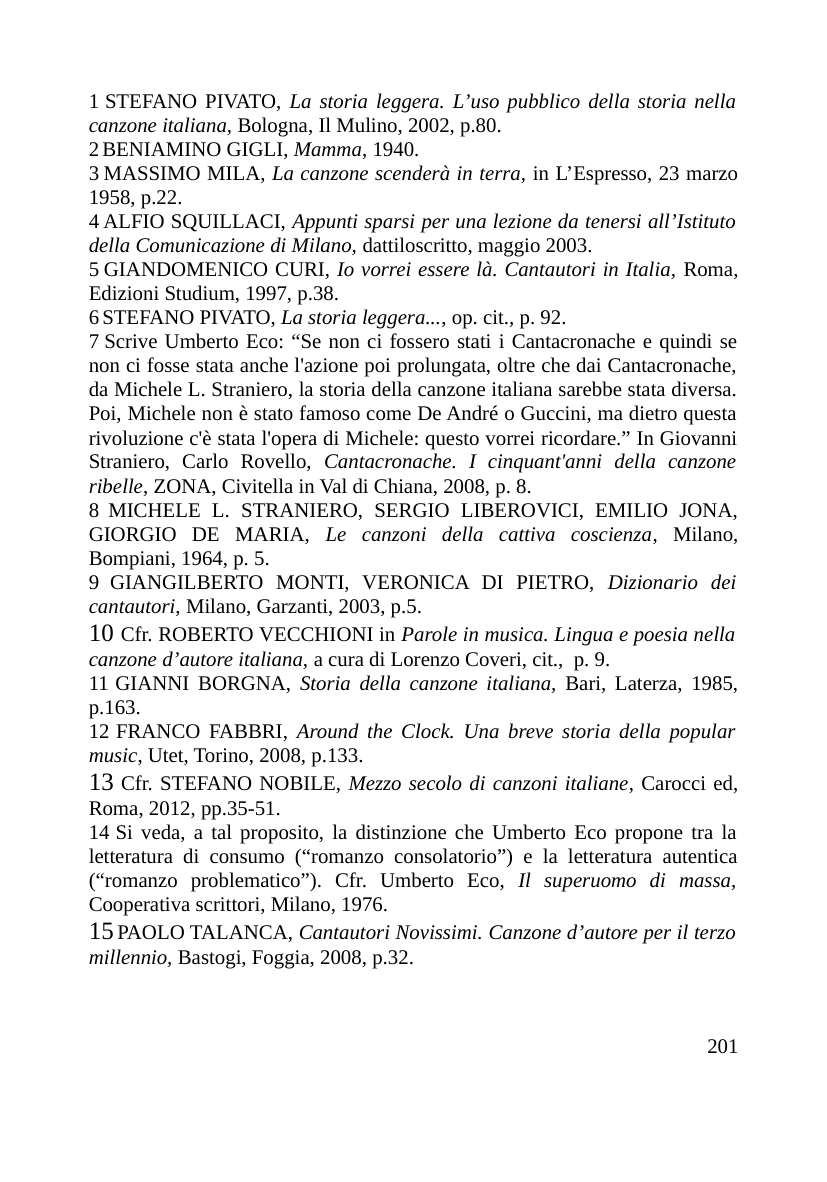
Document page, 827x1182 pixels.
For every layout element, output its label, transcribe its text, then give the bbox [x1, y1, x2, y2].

text GIANNI BORGNA, Storia della canzone italiana, Bari, Laterza, 1985, p.163. [88, 671, 738, 719]
text GIANDOMENICO CURI, Io vorrei essere là. Cantautori in Italia, Roma, Edizioni Studium, 1997, p.38. [88, 257, 738, 305]
text PAOLO TALANCA, Cantautori Novissimi. Canzone d’autore per il terzo millennio, Bastogi, Foggia, 2008, p.32. [88, 916, 738, 969]
text STEFANO PIVATO, La storia leggera..., op. cit., p. 92. [88, 305, 738, 329]
text Cfr. ROBERTO VECCHIONI in Parole in musica. Lingua e poesia nella canzone d’autore italiana, a cura di Lorenzo Coveri, cit., p. 9. [88, 618, 738, 671]
text FRANCO FABBRI, Around the Clock. Una breve storia della popular music, Utet, Torino, 2008, p.133. [88, 719, 738, 767]
text Cfr. STEFANO NOBILE, Mezzo secolo di canzoni italiane, Carocci ed, Roma, 2012, pp.35-51. [88, 767, 738, 820]
text MASSIMO MILA, La canzone scenderà in terra, in L’Espresso, 23 marzo 1958, p.22. [88, 161, 738, 209]
text BENIAMINO GIGLI, Mamma, 1940. [88, 137, 738, 161]
text Scrive Umberto Eco: “Se non ci fossero stati i Cantacronache e quindi se non ci fosse stata anche l'azione poi prolungata, oltre che dai Cantacronache, da Michele L. Straniero, la storia della canzone italiana sarebbe stata diversa. Poi, Michele non è stato famoso come De André o Guccini, ma dietro questa rivoluzione c'è stata l'opera di Michele: questo vorrei ricordare.” In Giovanni Straniero, Carlo Rovello, Cantacronache. I cinquant'anni della canzone ribelle, ZONA, Civitella in Val di Chiana, 2008, p. 8. [88, 329, 738, 498]
text Si veda, a tal proposito, la distinzione che Umberto Eco propone tra la letteratura di consumo (“romanzo consolatorio”) e la letteratura autentica (“romanzo problematico”). Cfr. Umberto Eco, Il superuomo di massa, Cooperativa scrittori, Milano, 1976. [88, 820, 738, 916]
text ALFIO SQUILLACI, Appunti sparsi per una lezione da tenersi all’Istituto della Comunicazione di Milano, dattiloscritto, maggio 2003. [88, 209, 738, 257]
text MICHELE L. STRANIERO, SERGIO LIBEROVICI, EMILIO JONA, GIORGIO DE MARIA, Le canzoni della cattiva coscienza, Milano, Bompiani, 1964, p. 5. [88, 498, 738, 570]
text STEFANO PIVATO, La storia leggera. L’uso pubblico della storia nella canzone italiana, Bologna, Il Mulino, 2002, p.80. [88, 88, 738, 137]
text GIANGILBERTO MONTI, VERONICA DI PIETRO, Dizionario dei cantautori, Milano, Garzanti, 2003, p.5. [88, 570, 738, 618]
